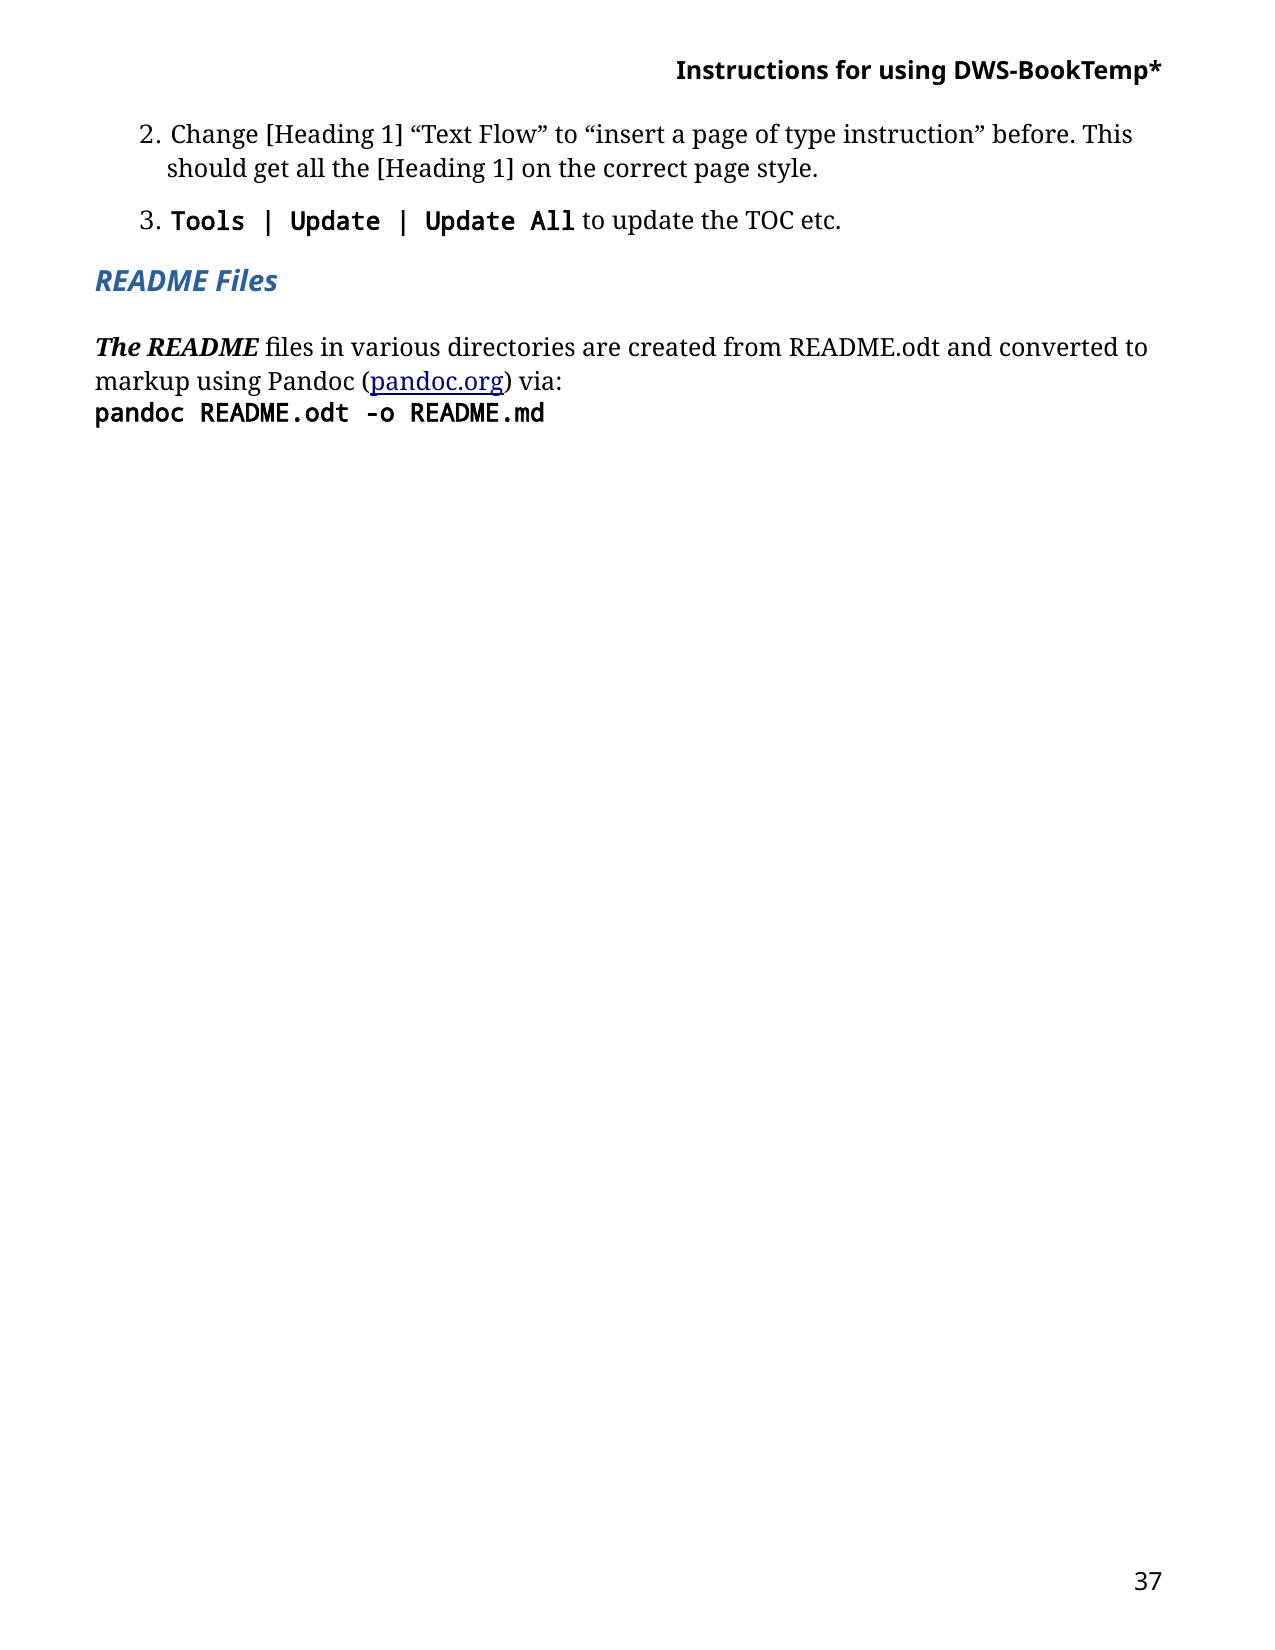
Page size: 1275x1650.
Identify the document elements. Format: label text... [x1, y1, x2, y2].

list Change [Heading 1] “Text Flow” to “insert a page of type instruction” before. This should get all the [Heading 1] on the correct page style. [131, 117, 1162, 185]
list Tools | Update | Update All to update the TOC etc. [131, 203, 1162, 237]
text The README files in various directories are created from README.odt and converted to markup using Pandoc (pandoc.org) via: pandoc README.odt -o README.md [94, 330, 1162, 427]
subtitle README files [94, 260, 1162, 300]
